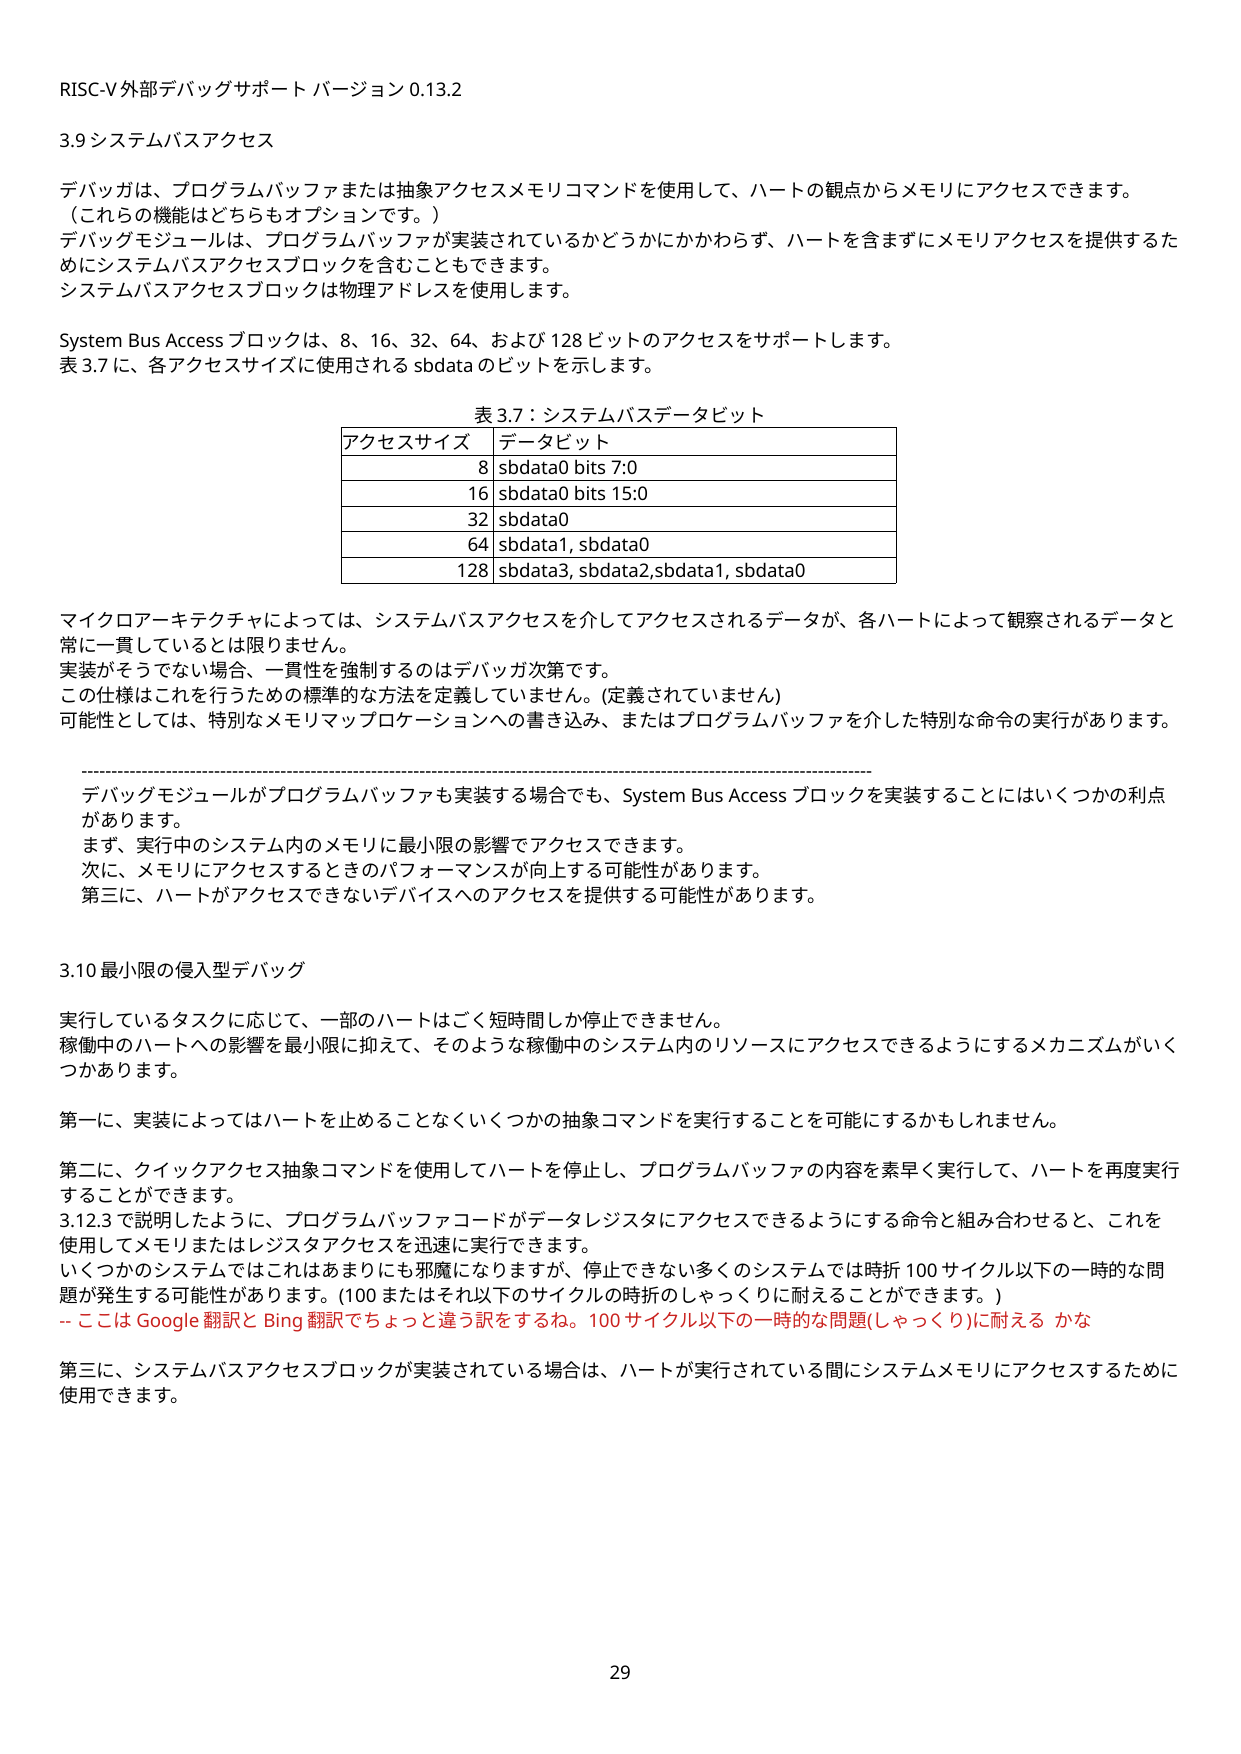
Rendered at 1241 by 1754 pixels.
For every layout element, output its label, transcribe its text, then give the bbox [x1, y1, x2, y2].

text 3.12.3で説明したように、プログラムバッファコードがデータレジスタにアクセスできるようにする命令と組み合わせると、これを使用してメモリまたはレジスタアクセスを迅速に実行できます。 [59, 1208, 1181, 1258]
text 第一に、実装によってはハートを止めることなくいくつかの抽象コマンドを実行することを可能にするかもしれません。 [59, 1108, 1181, 1133]
text ----------------------------------------------------------------------------------------------------------------------------------- [81, 758, 1181, 783]
text 実行しているタスクに応じて、一部のハートはごく短時間しか停止できません。 [59, 1008, 1181, 1033]
text 稼働中のハートへの影響を最小限に抑えて、そのような稼働中のシステム内のリソースにアクセスできるようにするメカニズムがいくつかあります。 [59, 1033, 1181, 1083]
table_cell sbdata0 bits 7:0 [494, 456, 896, 480]
text System Bus Accessブロックは、8、16、32、64、および128ビットのアクセスをサポートします。 [59, 327, 1181, 352]
text まず、実行中のシステム内のメモリに最小限の影響でアクセスできます。 [81, 833, 1181, 858]
table_cell sbdata0 [494, 507, 896, 531]
text デバッガは、プログラムバッファまたは抽象アクセスメモリコマンドを使用して、ハートの観点からメモリにアクセスできます。 [59, 177, 1181, 202]
table_header アクセスサイズ [342, 428, 493, 454]
text 3.10最小限の侵入型デバッグ [59, 958, 1181, 983]
text マイクロアーキテクチャによっては、システムバスアクセスを介してアクセスされるデータが、各ハートによって観察されるデータと常に一貫しているとは限りません。 [59, 608, 1181, 658]
text 実装がそうでない場合、一貫性を強制するのはデバッガ次第です。 [59, 658, 1181, 683]
table_cell 8 [342, 456, 493, 480]
text 可能性としては、特別なメモリマップロケーションへの書き込み、またはプログラムバッファを介した特別な命令の実行があります。 [59, 708, 1181, 733]
text 第二に、クイックアクセス抽象コマンドを使用してハートを停止し、プログラムバッファの内容を素早く実行して、ハートを再度実行することができます。 [59, 1158, 1181, 1208]
table_cell sbdata1, sbdata0 [494, 532, 896, 557]
text デバッグモジュールは、プログラムバッファが実装されているかどうかにかかわらず、ハートを含まずにメモリアクセスを提供するためにシステムバスアクセスブロックを含むこともできます。 [59, 227, 1181, 277]
table_header データビット [494, 428, 896, 454]
text いくつかのシステムではこれはあまりにも邪魔になりますが、停止できない多くのシステムでは時折100サイクル以下の一時的な問題が発生する可能性があります。(100またはそれ以下のサイクルの時折のしゃっくりに耐えることができます。) [59, 1258, 1181, 1308]
table_cell sbdata0 bits 15:0 [494, 481, 896, 506]
text -- ここはGoogle翻訳とBing翻訳でちょっと違う訳をするね。100サイクル以下の一時的な問題(しゃっくり)に耐える かな [59, 1308, 1181, 1333]
text この仕様はこれを行うための標準的な方法を定義していません。(定義されていません) [59, 683, 1181, 708]
text 次に、メモリにアクセスするときのパフォーマンスが向上する可能性があります。 [81, 858, 1181, 883]
text 第三に、システムバスアクセスブロックが実装されている場合は、ハートが実行されている間にシステムメモリにアクセスするために使用できます。 [59, 1358, 1181, 1408]
table_cell sbdata3, sbdata2,sbdata1, sbdata0 [494, 558, 896, 583]
text 表3.7：システムバスデータビット [59, 402, 1181, 427]
text デバッグモジュールがプログラムバッファも実装する場合でも、System Bus Accessブロックを実装することにはいくつかの利点があります。 [81, 783, 1181, 833]
text 3.9システムバスアクセス [59, 127, 1181, 152]
table_cell 16 [342, 481, 493, 506]
text 第三に、ハートがアクセスできないデバイスへのアクセスを提供する可能性があります。 [81, 883, 1181, 908]
table_cell 32 [342, 507, 493, 531]
text （これらの機能はどちらもオプションです。） [59, 202, 1181, 227]
text 表3.7に、各アクセスサイズに使用されるsbdataのビットを示します。 [59, 352, 1181, 377]
table_cell 64 [342, 532, 493, 557]
table_cell 128 [342, 558, 493, 583]
text システムバスアクセスブロックは物理アドレスを使用します。 [59, 277, 1181, 302]
